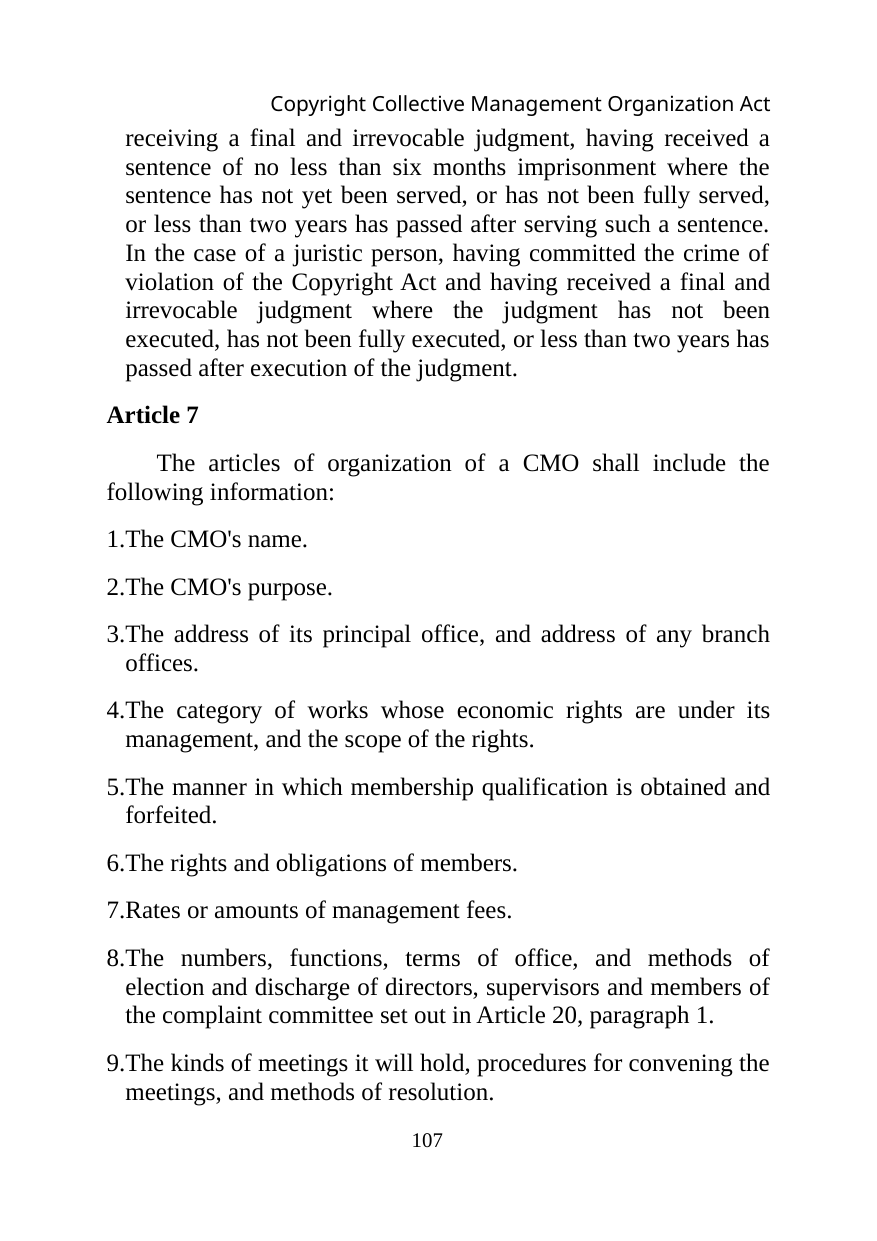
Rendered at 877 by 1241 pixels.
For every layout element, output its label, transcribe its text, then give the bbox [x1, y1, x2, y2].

text 2.The CMO's purpose. [106, 572, 771, 600]
text 3.The address of its principal office, and address of any branch offices. [106, 619, 771, 677]
text 7.Rates or amounts of management fees. [106, 895, 771, 924]
text 8.The numbers, functions, terms of office, and methods of election and discharge of directors, supervisors and members of the complaint committee set out in Article 20, paragraph 1. [106, 943, 771, 1029]
text receiving a final and irrevocable judgment, having received a sentence of no less than six months imprisonment where the sentence has not yet been served, or has not been fully served, or less than two years has passed after serving such a sentence. In the case of a juristic person, having committed the crime of violation of the Copyright Act and having received a final and irrevocable judgment where the judgment has not been executed, has not been fully executed, or less than two years has passed after execution of the judgment. [106, 123, 771, 382]
text Article 7 [106, 400, 771, 429]
text 5.The manner in which membership qualification is obtained and forfeited. [106, 772, 771, 829]
text 1.The CMO's name. [106, 524, 771, 553]
text 4.The category of works whose economic rights are under its management, and the scope of the rights. [106, 695, 771, 753]
text 9.The kinds of meetings it will hold, procedures for convening the meetings, and methods of resolution. [106, 1048, 771, 1105]
text The articles of organization of a CMO shall include the following information: [106, 448, 771, 505]
text 6.The rights and obligations of members. [106, 848, 771, 877]
